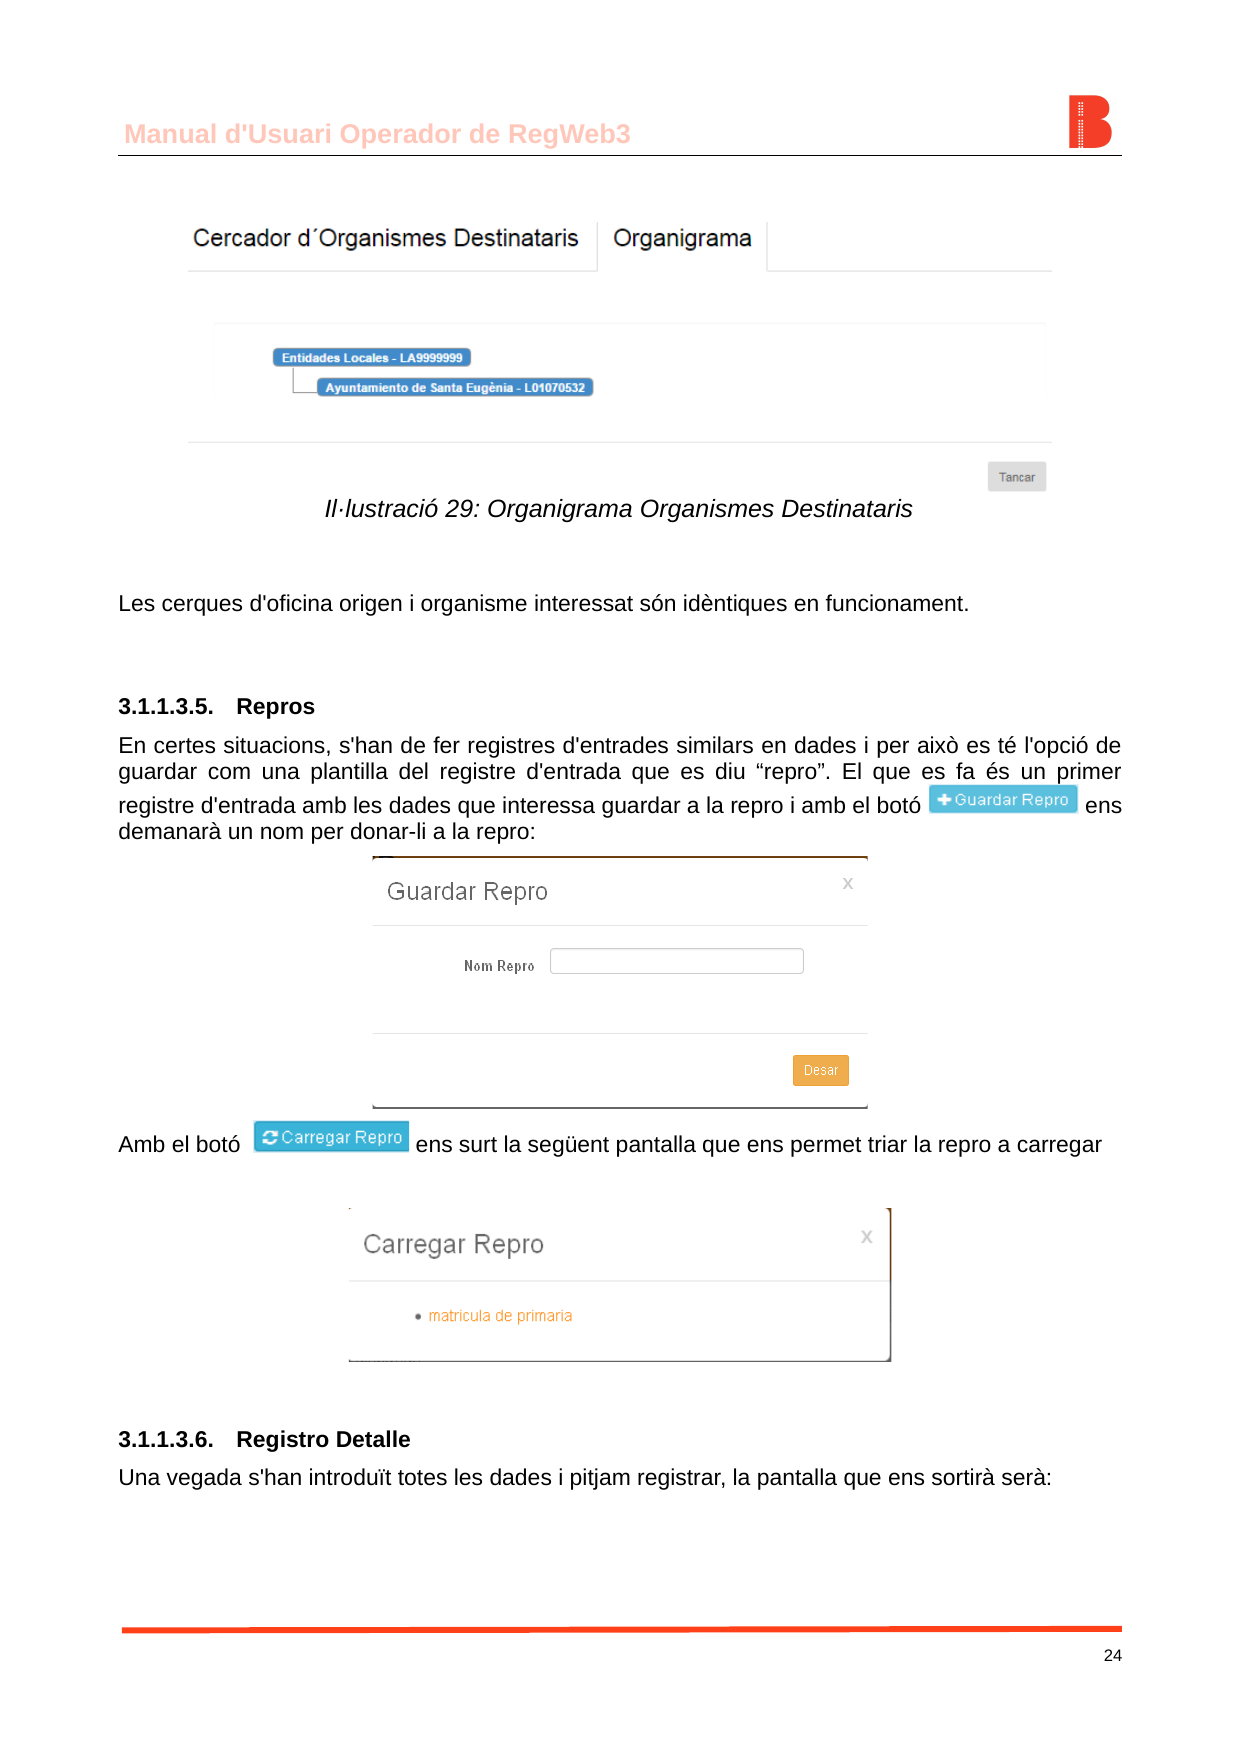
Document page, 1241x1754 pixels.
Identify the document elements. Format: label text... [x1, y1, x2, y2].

picture [348, 1208, 892, 1362]
picture [928, 784, 1079, 814]
text Les cerques d'oficina origen i organisme interessat són idèntiques en funcionament. [118, 590, 1122, 616]
text Una vegada s'han introduït totes les dades i pitjam registrar, la pantalla que ens sortirà serà: [118, 1464, 1122, 1491]
picture [253, 1120, 410, 1153]
text Il·lustració 29: Organigrama Organismes Destinataris [125, 235, 1115, 523]
text Amb el botó ens surt la següent pantalla que ens permet triar la repro a carregar [118, 1121, 1122, 1157]
subtitle Registro Detalle [118, 1426, 1122, 1452]
picture [372, 856, 868, 1109]
picture [1063, 94, 1117, 150]
text En certes situacions, s'han de fer registres d'entrades similars en dades i per això es té l'opció de guardar com una plantilla del registre d'entrada que es diu “repro”. El que es fa és un primer registre d'entrada amb les dades que interessa guardar a la repro i amb el botó ens demanarà un nom per donar-li a la repro: [118, 732, 1122, 844]
subtitle Repros [118, 693, 1122, 719]
